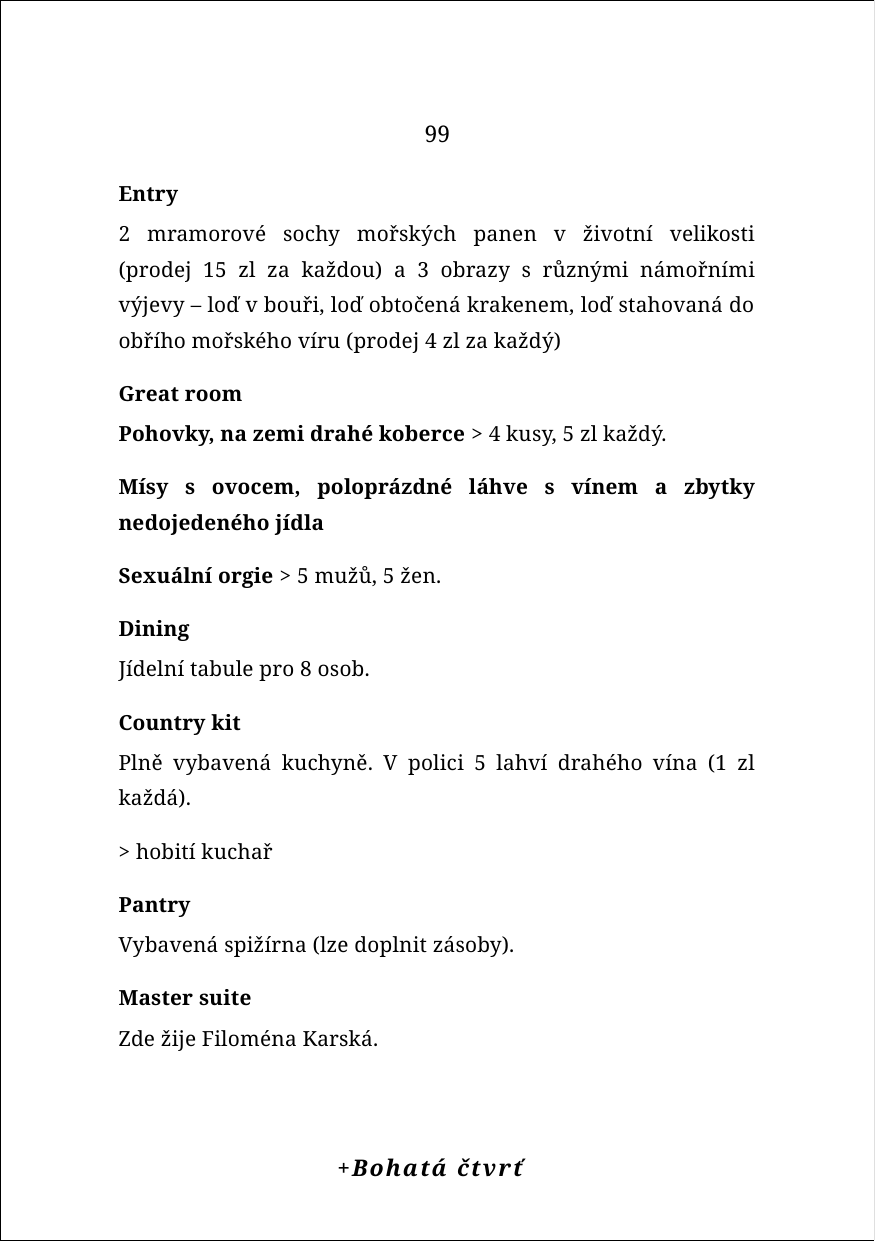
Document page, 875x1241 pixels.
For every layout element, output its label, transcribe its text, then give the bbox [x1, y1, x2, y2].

text Jídelní tabule pro 8 osob. [118, 654, 756, 683]
text Mísy s ovocem, poloprázdné láhve s vínem a zbytky nedojedeného jídla [118, 472, 756, 536]
subtitle Pantry [118, 890, 756, 918]
subtitle Great room [118, 379, 756, 407]
text Zde žije Filoména Karská. [118, 1024, 756, 1052]
subtitle Country kit [118, 708, 756, 736]
text Plně vybavená kuchyně. V polici 5 lahví drahého vína (1 zl každá). [118, 748, 756, 812]
text Sexuální orgie > 5 mužů, 5 žen. [118, 561, 756, 589]
text Pohovky, na zemi drahé koberce > 4 kusy, 5 zl každý. [118, 419, 756, 448]
subtitle Entry [118, 179, 756, 207]
text > hobití kuchař [118, 837, 756, 865]
subtitle Dining [118, 614, 756, 643]
text Vybavená spižírna (lze doplnit zásoby). [118, 930, 756, 959]
text 2 mramorové sochy mořských panen v životní velikosti (prodej 15 zl za každou) a 3 obrazy s různými námořními výjevy – loď v bouři, loď obtočená krakenem, loď stahovaná do obřího mořského víru (prodej 4 zl za každý) [118, 219, 756, 354]
subtitle Master suite [118, 983, 756, 1012]
